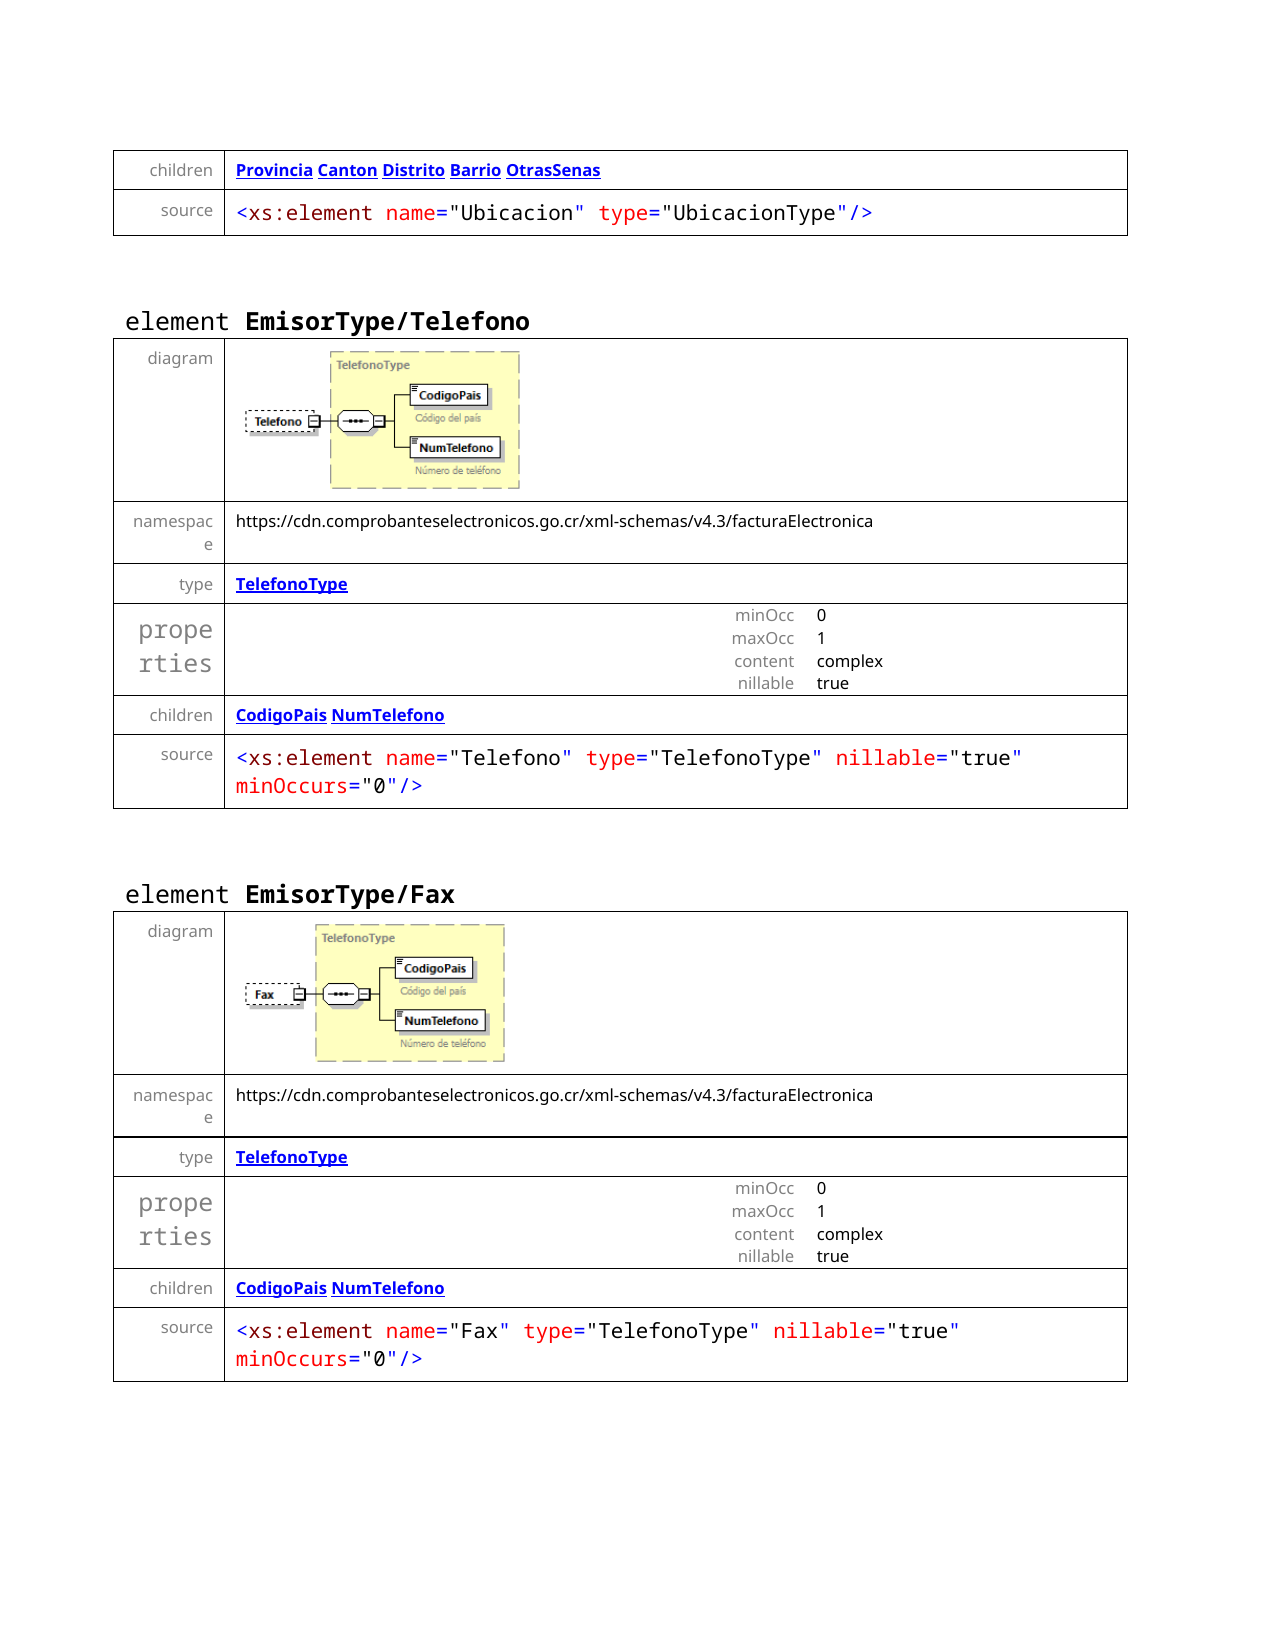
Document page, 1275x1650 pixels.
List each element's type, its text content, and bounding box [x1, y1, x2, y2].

table_cell maxOcc [236, 1200, 805, 1222]
table_cell source [114, 1308, 224, 1381]
table_cell <xs:element name="Ubicacion" type="UbicacionType"/> [225, 190, 1127, 234]
table_header diagram [114, 339, 224, 501]
table_header [225, 339, 1127, 501]
picture [235, 346, 530, 494]
table_cell nillable [236, 672, 805, 694]
table_header minOcc [236, 1177, 805, 1199]
table_cell Provincia Canton Distrito Barrio OtrasSenas [225, 151, 1127, 189]
table_header diagram [114, 912, 224, 1074]
table_cell type [114, 564, 224, 603]
table_cell namespace [114, 502, 224, 563]
picture [235, 919, 515, 1067]
table_cell TelefonoType [225, 564, 1127, 603]
table_cell [225, 1177, 1127, 1268]
table_cell [225, 604, 1127, 695]
table_cell https://cdn.comprobanteselectronicos.go.cr/xml-schemas/v4.3/facturaElectronica [225, 1075, 1127, 1136]
table_header 0 [805, 1177, 1127, 1199]
text element EmisorType/Fax [125, 877, 1150, 911]
table_cell <xs:element name="Telefono" type="TelefonoType" nillable="true" minOccurs="0"/> [225, 735, 1127, 808]
table_cell properties [114, 1177, 224, 1268]
table_header 0 [805, 604, 1127, 626]
table_cell content [236, 1222, 805, 1245]
table_cell source [114, 735, 224, 808]
table_cell children [114, 696, 224, 734]
table_cell properties [114, 604, 224, 695]
table_cell nillable [236, 1245, 805, 1268]
table_cell CodigoPais NumTelefono [225, 1269, 1127, 1307]
table_cell <xs:element name="Fax" type="TelefonoType" nillable="true" minOccurs="0"/> [225, 1308, 1127, 1381]
table_cell 1 [805, 1200, 1127, 1222]
table_cell source [114, 190, 224, 234]
table_cell TelefonoType [225, 1138, 1127, 1176]
table_cell children [114, 1269, 224, 1307]
table_header [225, 912, 1127, 1074]
table_cell true [805, 672, 1127, 694]
table_cell 1 [805, 626, 1127, 649]
table_cell maxOcc [236, 626, 805, 649]
table_cell true [805, 1245, 1127, 1268]
table_cell namespace [114, 1075, 224, 1136]
table_cell content [236, 649, 805, 672]
table_cell complex [805, 649, 1127, 672]
text element EmisorType/Telefono [125, 304, 1150, 338]
table_cell CodigoPais NumTelefono [225, 696, 1127, 734]
table_cell type [114, 1138, 224, 1176]
table_cell https://cdn.comprobanteselectronicos.go.cr/xml-schemas/v4.3/facturaElectronica [225, 502, 1127, 563]
table_cell complex [805, 1222, 1127, 1245]
table_cell children [114, 151, 224, 189]
table_header minOcc [236, 604, 805, 626]
